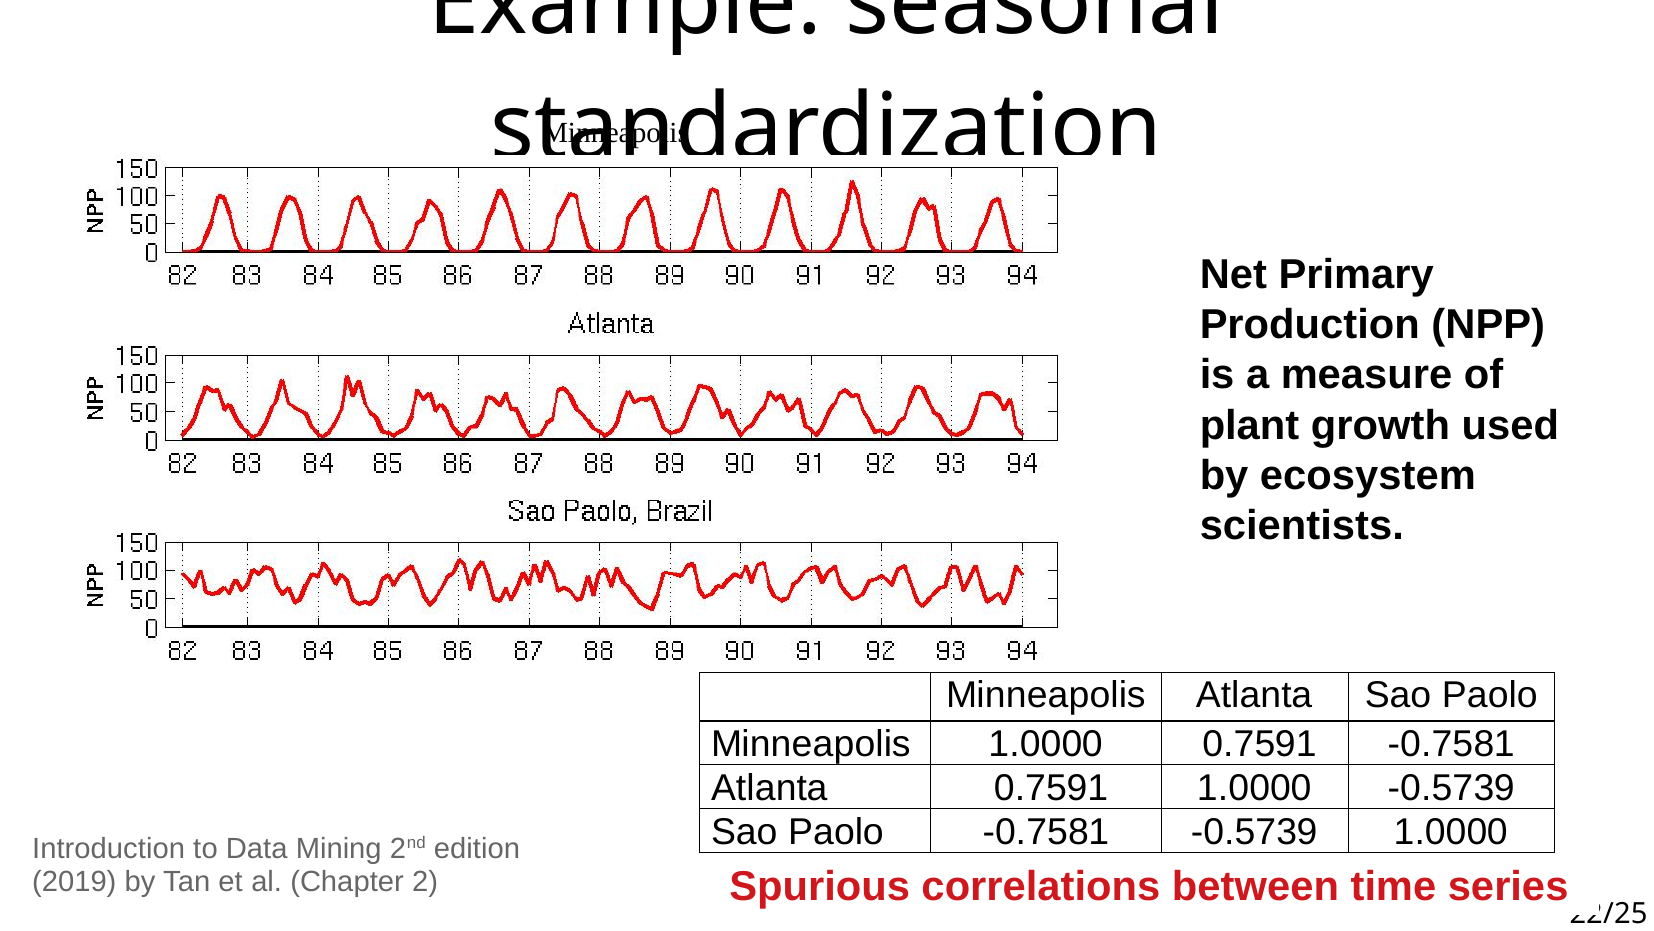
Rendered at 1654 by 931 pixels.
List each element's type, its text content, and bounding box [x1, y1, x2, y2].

text_box Minneapolis [527, 105, 762, 156]
text_box Net Primary Production (NPP) is a measure of plant growth used by ecosystem scientists. [1185, 239, 1585, 555]
text_box Spurious correlations between time series [699, 883, 1600, 915]
picture [15, 155, 1621, 883]
text_box Introduction to Data Mining 2nd edition (2019) by Tan et al. (Chapter 2) [17, 825, 556, 916]
title Example: seasonal standardization [82, 1, 1571, 121]
